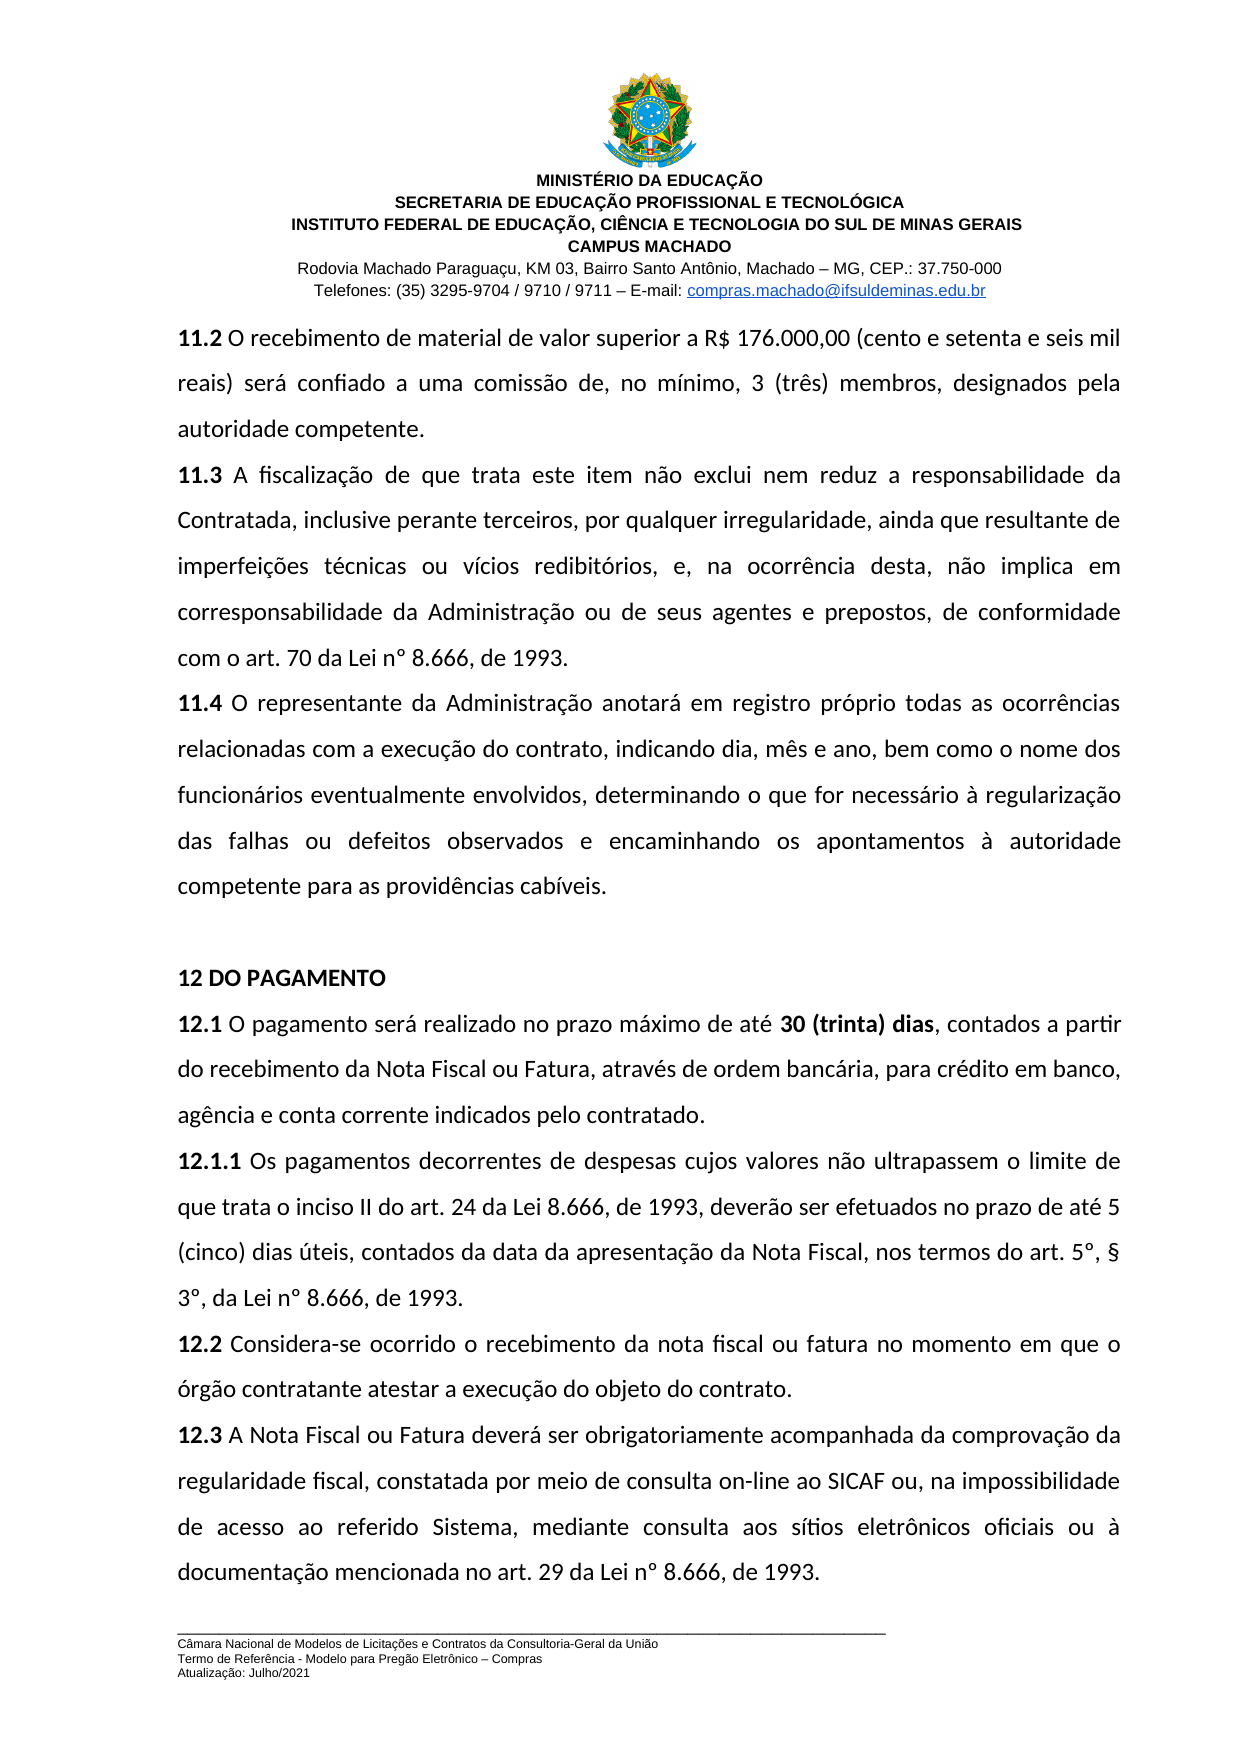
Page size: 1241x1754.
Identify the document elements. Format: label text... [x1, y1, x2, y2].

text 11.3 A fiscalização de que trata este item não exclui nem reduz a responsabilidade da Contratada, inclusive perante terceiros, por qualquer irregularidade, ainda que resultante de imperfeições técnicas ou vícios redibitórios, e, na ocorrência desta, não implica em corresponsabilidade da Administração ou de seus agentes e prepostos, de conformidade com o art. 70 da Lei nº 8.666, de 1993. [177, 459, 1122, 672]
picture [603, 73, 697, 168]
text 12.2 Considera-se ocorrido o recebimento da nota fiscal ou fatura no momento em que o órgão contratante atestar a execução do objeto do contrato. [177, 1328, 1122, 1404]
picture [643, 163, 658, 168]
text 11.4 O representante da Administração anotará em registro próprio todas as ocorrências relacionadas com a execução do contrato, indicando dia, mês e ano, bem como o nome dos funcionários eventualmente envolvidos, determinando o que for necessário à regularização das falhas ou defeitos observados e encaminhando os apontamentos à autoridade competente para as providências cabíveis. [177, 688, 1122, 901]
text 12 DO PAGAMENTO [177, 962, 1122, 992]
text 12.1.1 Os pagamentos decorrentes de despesas cujos valores não ultrapassem o limite de que trata o inciso II do art. 24 da Lei 8.666, de 1993, deverão ser efetuados no prazo de até 5 (cinco) dias úteis, contados da data da apresentação da Nota Fiscal, nos termos do art. 5º, § 3º, da Lei nº 8.666, de 1993. [177, 1145, 1122, 1313]
picture [669, 149, 680, 155]
text 12.3 A Nota Fiscal ou Fatura deverá ser obrigatoriamente acompanhada da comprovação da regularidade fiscal, constatada por meio de consulta on-line ao SICAF ou, na impossibilidade de acesso ao referido Sistema, mediante consulta aos sítios eletrônicos oficiais ou à documentação mencionada no art. 29 da Lei nº 8.666, de 1993. [177, 1419, 1122, 1587]
text 12.1 O pagamento será realizado no prazo máximo de até 30 (trinta) dias, contados a partir do recebimento da Nota Fiscal ou Fatura, através de ordem bancária, para crédito em banco, agência e conta corrente indicados pelo contratado. [177, 1008, 1122, 1130]
text 11.2 O recebimento de material de valor superior a R$ 176.000,00 (cento e setenta e seis mil reais) será confiado a uma comissão de, no mínimo, 3 (três) membros, designados pela autoridade competente. [177, 322, 1122, 444]
